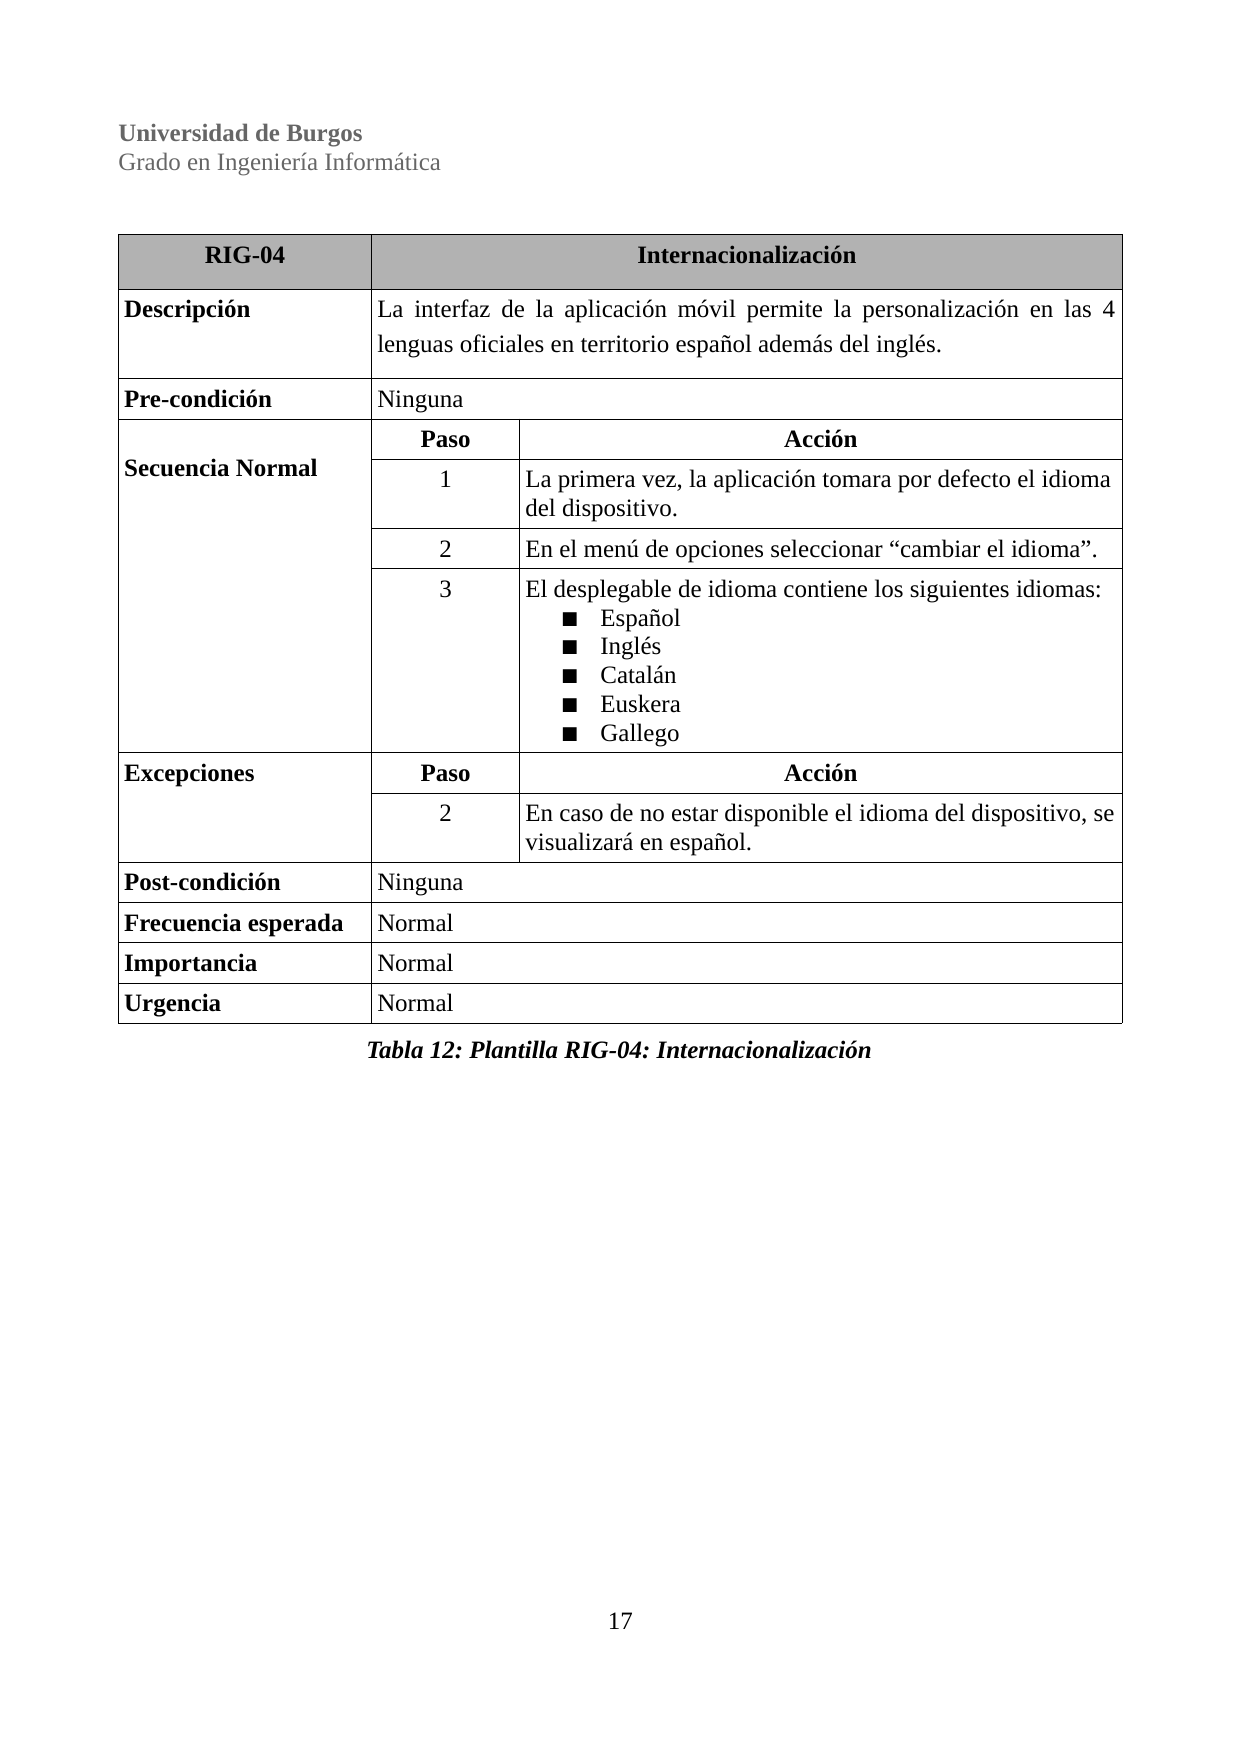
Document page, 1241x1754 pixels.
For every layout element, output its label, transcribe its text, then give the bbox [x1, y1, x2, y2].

table_cell 2 [372, 529, 519, 568]
table_cell Acción [520, 420, 1122, 459]
table_cell Normal [372, 903, 1122, 942]
table_cell Post-condición [119, 863, 371, 902]
table_cell Descripción [119, 290, 371, 378]
table_header RIG-04 [119, 235, 371, 289]
table_cell Urgencia [119, 984, 371, 1023]
table_cell Excepciones [119, 753, 371, 862]
table_cell Importancia [119, 943, 371, 982]
table_cell Frecuencia esperada [119, 903, 371, 942]
table_cell Paso [372, 753, 519, 792]
table_cell 1 [372, 460, 519, 528]
table_header Internacionalización [372, 235, 1122, 289]
table_cell Acción [520, 753, 1122, 792]
table_cell Ninguna [372, 863, 1122, 902]
table_cell Paso [372, 420, 519, 459]
table_cell Secuencia Normal [119, 420, 371, 752]
table_cell La interfaz de la aplicación móvil permite la personalización en las 4 lenguas oficiales en territorio español además del inglés. [372, 290, 1122, 378]
table_cell Normal [372, 984, 1122, 1023]
table_cell Normal [372, 943, 1122, 982]
table_cell 3 [372, 569, 519, 752]
table_cell La primera vez, la aplicación tomara por defecto el idioma del dispositivo. [520, 460, 1122, 528]
text Tabla 12: Plantilla RIG-04: Internacionalización [118, 1035, 1122, 1064]
table_cell El desplegable de idioma contiene los siguientes idiomas: Español Inglés Catalán Euskera Gallego [520, 569, 1122, 752]
table_cell Pre-condición [119, 379, 371, 418]
table_cell En el menú de opciones seleccionar “cambiar el idioma”. [520, 529, 1122, 568]
table_cell Ninguna [372, 379, 1122, 418]
table_cell 2 [372, 794, 519, 862]
table_cell En caso de no estar disponible el idioma del dispositivo, se visualizará en español. [520, 794, 1122, 862]
